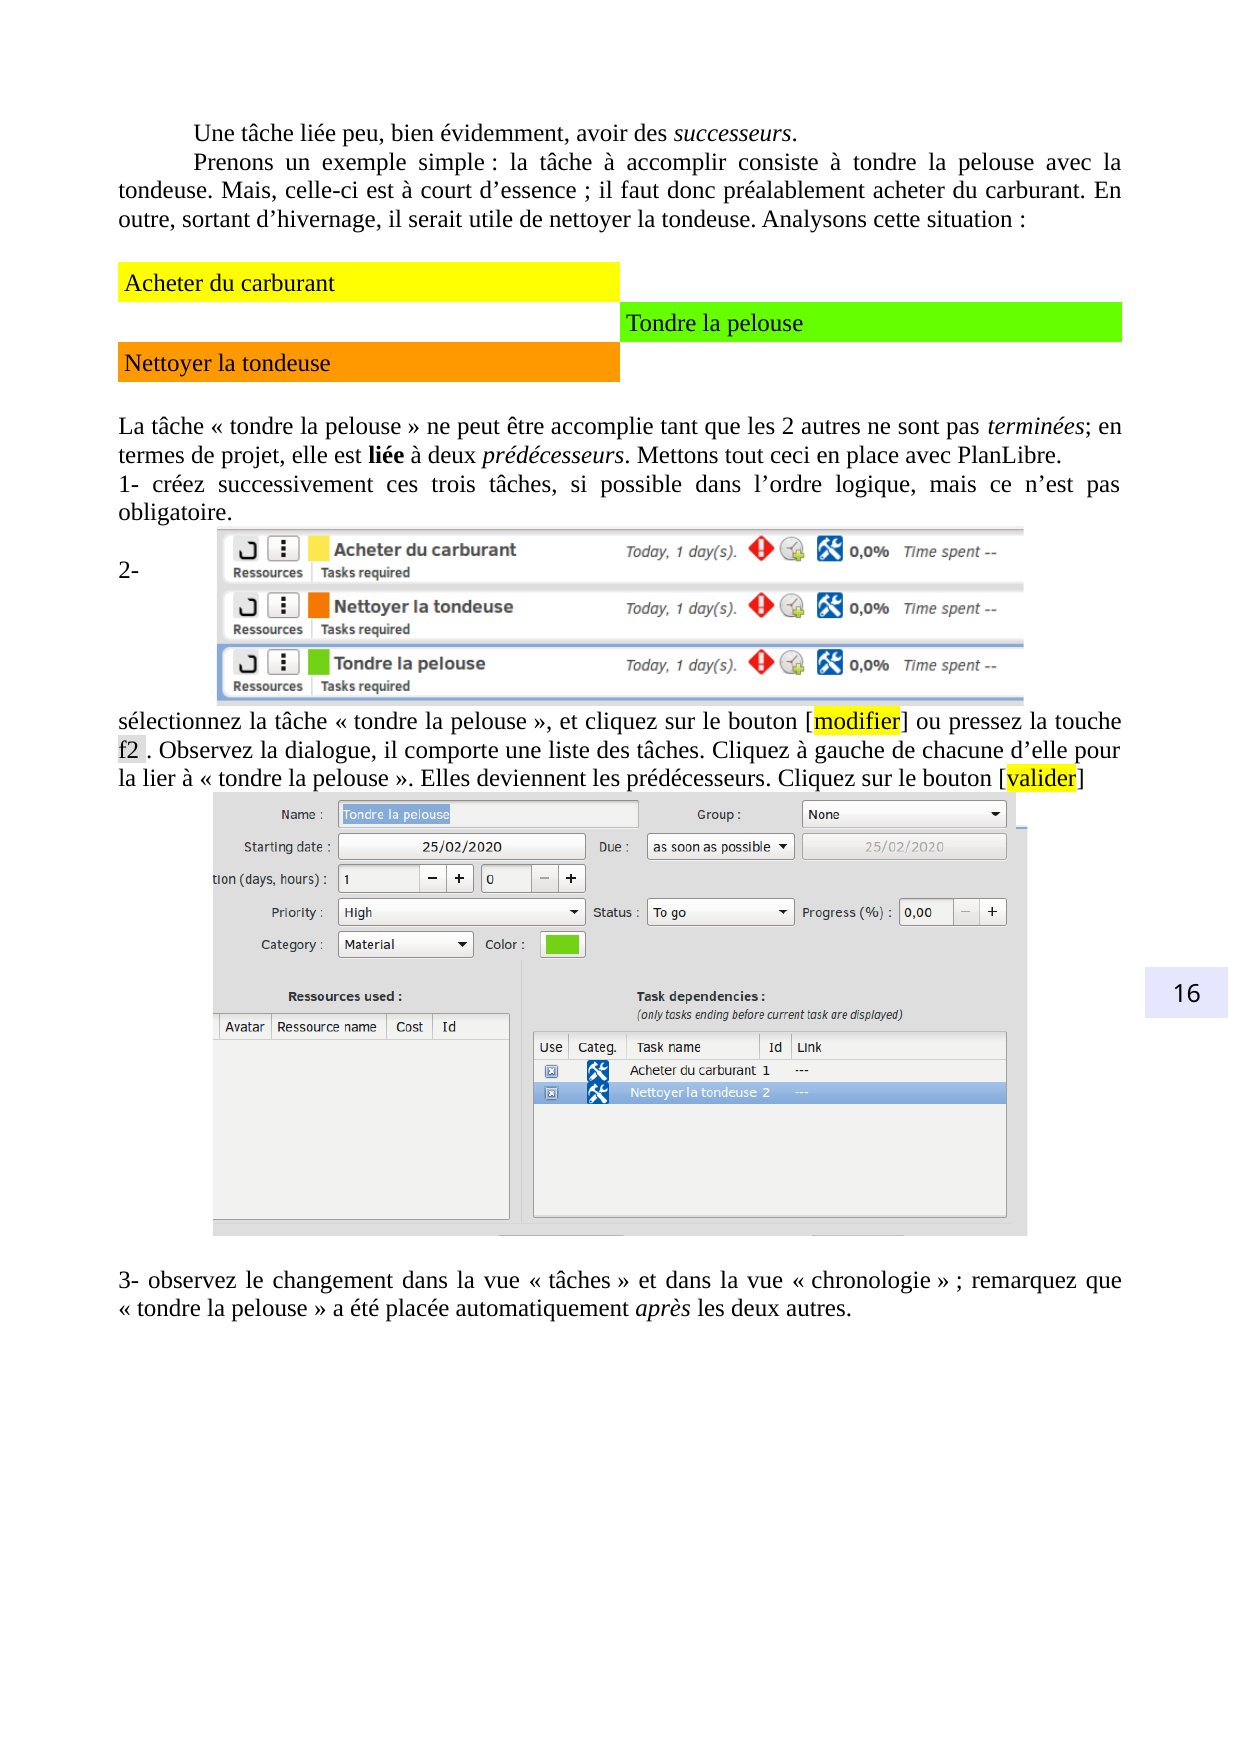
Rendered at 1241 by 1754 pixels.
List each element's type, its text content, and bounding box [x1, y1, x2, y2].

picture [216, 526, 1024, 706]
text Une tâche liée peu, bien évidemment, avoir des successeurs. [118, 118, 1122, 147]
text La tâche « tondre la pelouse » ne peut être accomplie tant que les 2 autres ne sont pas terminées; en termes de projet, elle est liée à deux prédécesseurs. Mettons tout ceci en place avec PlanLibre. [118, 411, 1122, 469]
table_cell Tondre la pelouse [620, 302, 1122, 342]
text 3- observez le changement dans la vue « tâches » et dans la vue « chronologie » ; remarquez que « tondre la pelouse » a été placée automatiquement après les deux autres. [118, 1265, 1122, 1322]
text 1- créez successivement ces trois tâches, si possible dans l’ordre logique, mais ce n’est pas obligatoire. [118, 469, 1122, 526]
table_cell [620, 342, 1122, 382]
text 2- sélectionnez la tâche « tondre la pelouse », et cliquez sur le bouton [modifier] ou pressez la touche f2 . Observez la dialogue, il comporte une liste des tâches. Cliquez à gauche de chacune d’elle pour la lier à « tondre la pelouse ». Elles deviennent les prédécesseurs. Cliquez sur le bouton [valider] [118, 555, 1122, 792]
table_cell Nettoyer la tondeuse [118, 342, 620, 382]
table_cell [118, 302, 620, 342]
picture [212, 792, 1028, 1236]
table_header Acheter du carburant [118, 262, 620, 302]
text Prenons un exemple simple : la tâche à accomplir consiste à tondre la pelouse avec la tondeuse. Mais, celle-ci est à court d’essence ; il faut donc préalablement acheter du carburant. En outre, sortant d’hivernage, il serait utile de nettoyer la tondeuse. Analysons cette situation : [118, 147, 1122, 233]
table_header [620, 262, 1122, 302]
